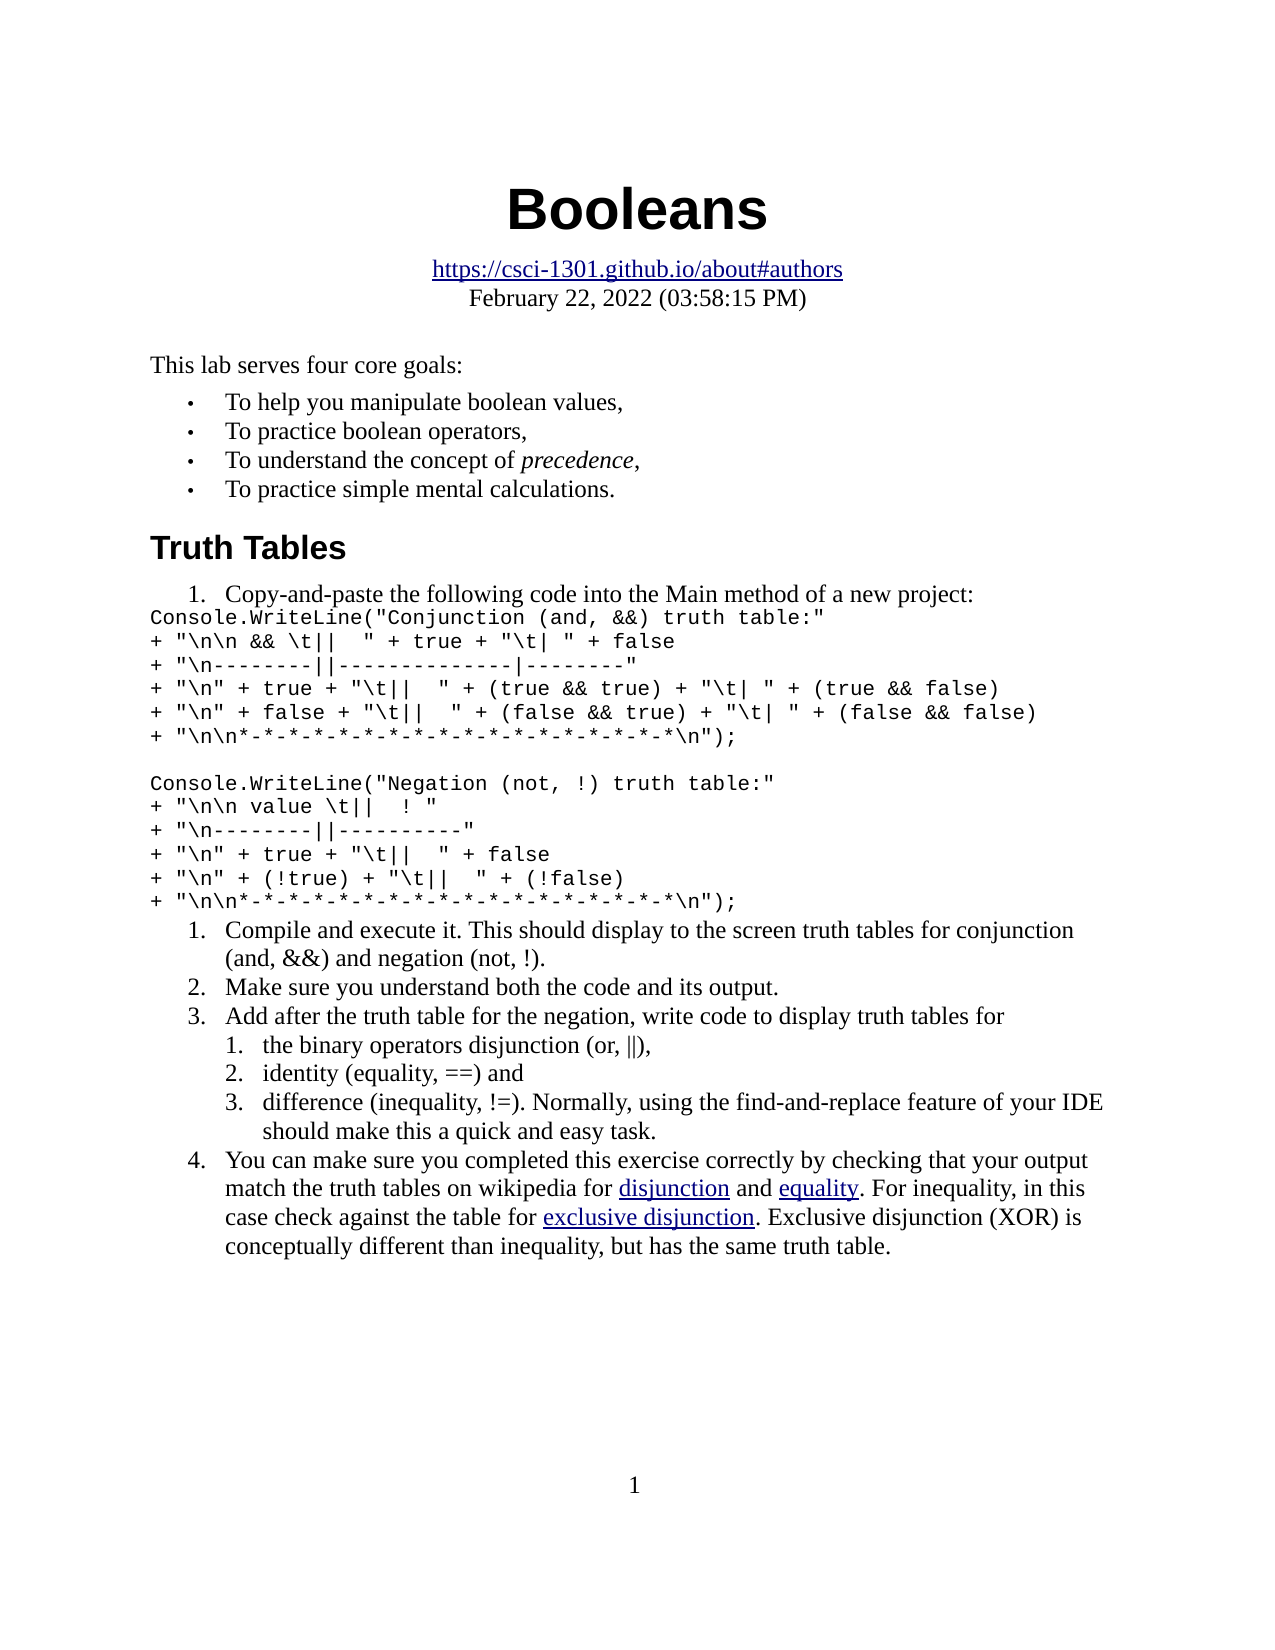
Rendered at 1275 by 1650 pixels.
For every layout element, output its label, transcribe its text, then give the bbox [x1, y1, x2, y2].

text + "\n\n value \t|| ! " [150, 797, 1125, 820]
list the binary operators disjunction (or, ||), [225, 1030, 1125, 1058]
list Compile and execute it. This should display to the screen truth tables for conjunction (and, &&) and negation (not, !). [187, 915, 1125, 972]
list difference (inequality, !=). Normally, using the find-and-replace feature of your IDE should make this a quick and easy task. [225, 1087, 1125, 1145]
list To practice boolean operators, [187, 416, 1125, 445]
text https://csci-1301.github.io/about#authors [150, 254, 1125, 283]
text + "\n\n*-*-*-*-*-*-*-*-*-*-*-*-*-*-*-*-*-*\n"); [150, 891, 1125, 915]
list You can make sure you completed this exercise correctly by checking that your output match the truth tables on wikipedia for disjunction and equality. For inequality, in this case check against the table for exclusive disjunction. Exclusive disjunction (XOR) is conceptually different than inequality, but has the same truth table. [187, 1145, 1125, 1260]
text + "\n" + (!true) + "\t|| " + (!false) [150, 867, 1125, 891]
list To understand the concept of precedence, [187, 445, 1125, 474]
text + "\n" + true + "\t|| " + (true && true) + "\t| " + (true && false) [150, 678, 1125, 702]
list identity (equality, ==) and [225, 1058, 1125, 1087]
list To help you manipulate boolean values, [187, 387, 1125, 416]
subtitle Truth Tables [150, 527, 1125, 566]
text February 22, 2022 (03:58:15 PM) [150, 283, 1125, 312]
text + "\n\n*-*-*-*-*-*-*-*-*-*-*-*-*-*-*-*-*-*\n"); [150, 726, 1125, 749]
list Add after the truth table for the negation, write code to display truth tables for [187, 1001, 1125, 1030]
text + "\n" + true + "\t|| " + false [150, 844, 1125, 867]
title Booleans [150, 175, 1125, 242]
list To practice simple mental calculations. [187, 474, 1125, 502]
list Make sure you understand both the code and its output. [187, 972, 1125, 1001]
text Console.WriteLine("Conjunction (and, &&) truth table:" [150, 607, 1125, 631]
text + "\n" + false + "\t|| " + (false && true) + "\t| " + (false && false) [150, 702, 1125, 726]
text + "\n\n && \t|| " + true + "\t| " + false [150, 631, 1125, 655]
text Console.WriteLine("Negation (not, !) truth table:" [150, 773, 1125, 797]
text + "\n--------||--------------|--------" [150, 655, 1125, 678]
text This lab serves four core goals: [150, 350, 1125, 378]
text + "\n--------||----------" [150, 820, 1125, 844]
list Copy-and-paste the following code into the Main method of a new project: [187, 579, 1125, 607]
